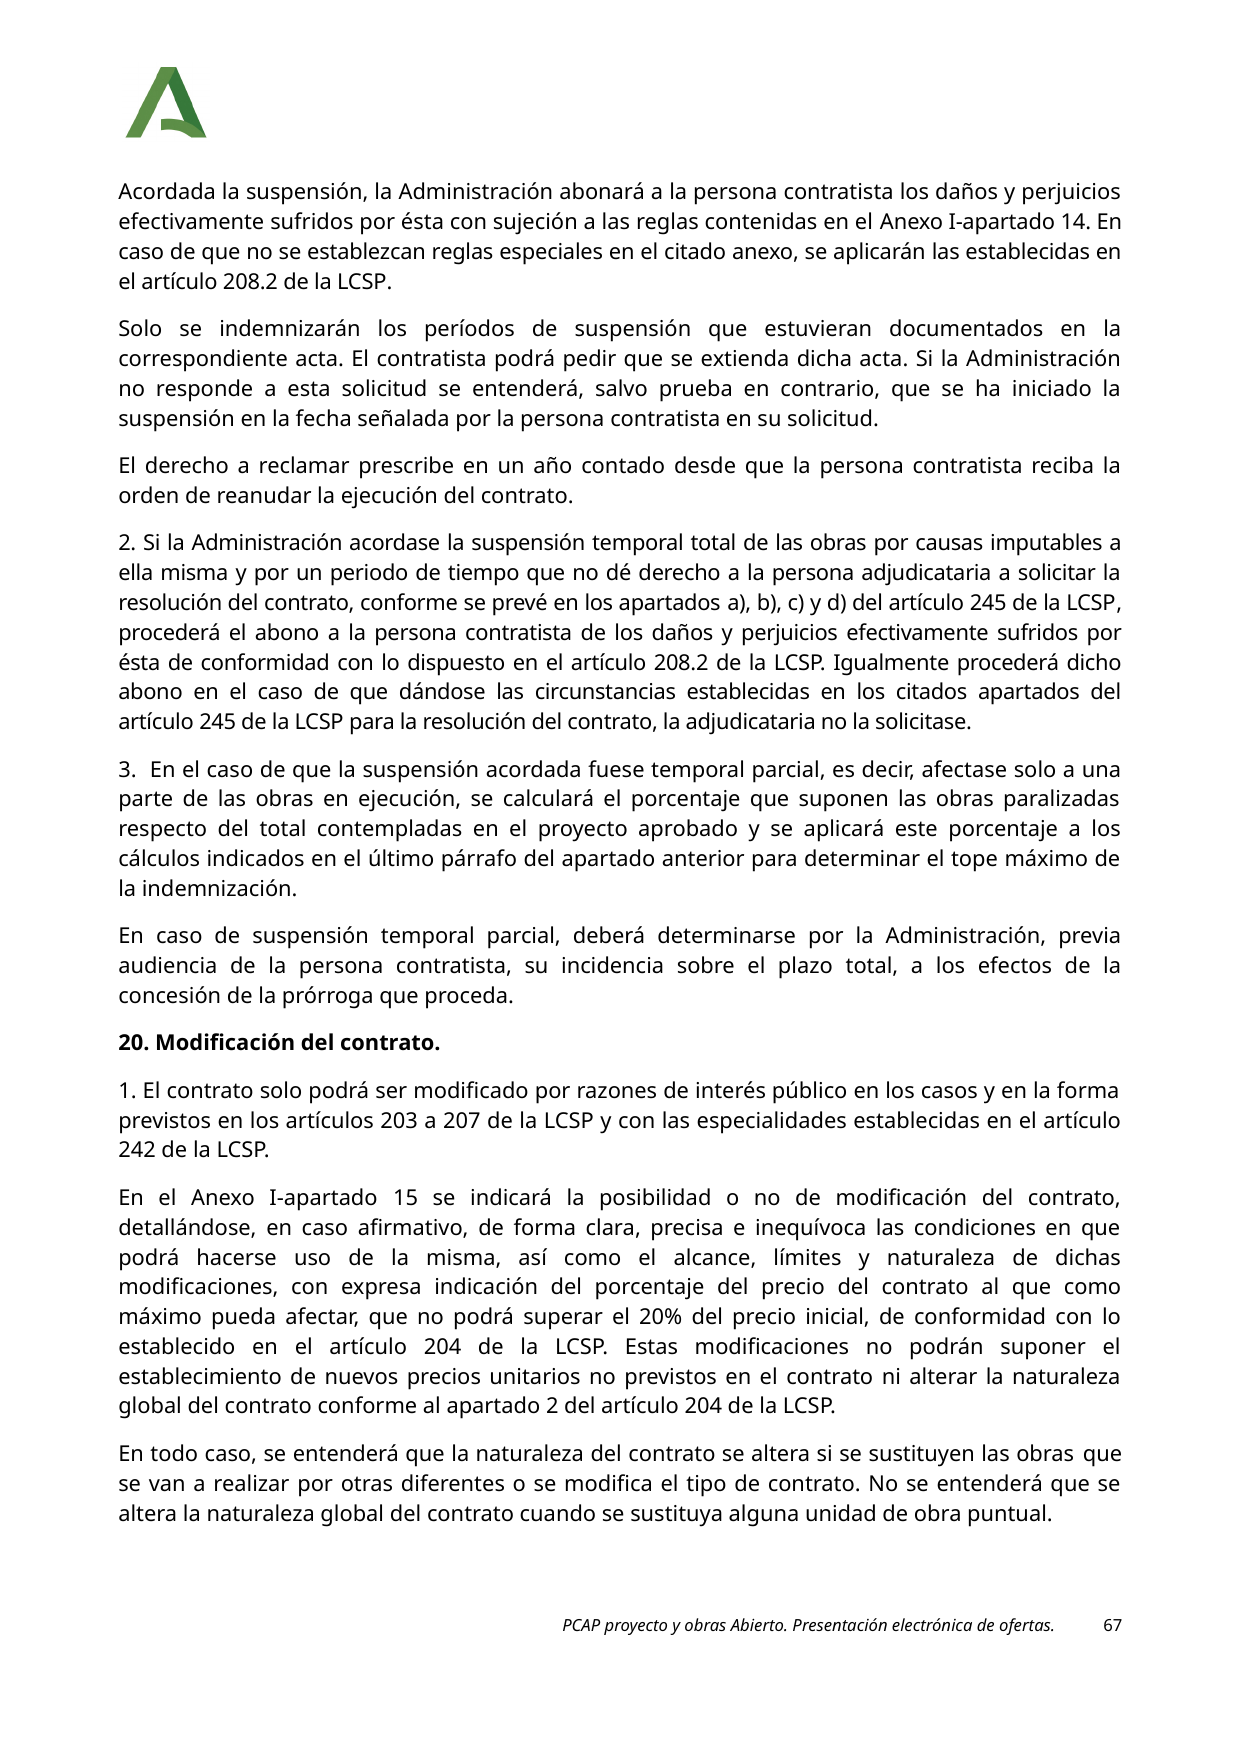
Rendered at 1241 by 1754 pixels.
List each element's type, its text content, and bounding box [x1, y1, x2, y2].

text 3. En el caso de que la suspensión acordada fuese temporal parcial, es decir, afectase solo a una parte de las obras en ejecución, se calculará el porcentaje que suponen las obras paralizadas respecto del total contempladas en el proyecto aprobado y se aplicará este porcentaje a los cálculos indicados en el último párrafo del apartado anterior para determinar el tope máximo de la indemnización. [118, 754, 1122, 903]
text En caso de suspensión temporal parcial, deberá determinarse por la Administración, previa audiencia de la persona contratista, su incidencia sobre el plazo total, a los efectos de la concesión de la prórroga que proceda. [118, 920, 1122, 1010]
text El derecho a reclamar prescribe en un año contado desde que la persona contratista reciba la orden de reanudar la ejecución del contrato. [118, 450, 1122, 510]
text 2. Si la Administración acordase la suspensión temporal total de las obras por causas imputables a ella misma y por un periodo de tiempo que no dé derecho a la persona adjudicataria a solicitar la resolución del contrato, conforme se prevé en los apartados a), b), c) y d) del artículo 245 de la LCSP, procederá el abono a la persona contratista de los daños y perjuicios efectivamente sufridos por ésta de conformidad con lo dispuesto en el artículo 208.2 de la LCSP. Igualmente procederá dicho abono en el caso de que dándose las circunstancias establecidas en los citados apartados del artículo 245 de la LCSP para la resolución del contrato, la adjudicataria no la solicitase. [118, 527, 1122, 736]
text En todo caso, se entenderá que la naturaleza del contrato se altera si se sustituyen las obras que se van a realizar por otras diferentes o se modifica el tipo de contrato. No se entenderá que se altera la naturaleza global del contrato cuando se sustituya alguna unidad de obra puntual. [118, 1438, 1122, 1527]
picture [121, 62, 210, 142]
text 1. El contrato solo podrá ser modificado por razones de interés público en los casos y en la forma previstos en los artículos 203 a 207 de la LCSP y con las especialidades establecidas en el artículo 242 de la LCSP. [118, 1075, 1122, 1164]
text Acordada la suspensión, la Administración abonará a la persona contratista los daños y perjuicios efectivamente sufridos por ésta con sujeción a las reglas contenidas en el Anexo I-apartado 14. En caso de que no se establezcan reglas especiales en el citado anexo, se aplicarán las establecidas en el artículo 208.2 de la LCSP. [118, 176, 1122, 296]
text En el Anexo I-apartado 15 se indicará la posibilidad o no de modificación del contrato, detallándose, en caso afirmativo, de forma clara, precisa e inequívoca las condiciones en que podrá hacerse uso de la misma, así como el alcance, límites y naturaleza de dichas modificaciones, con expresa indicación del porcentaje del precio del contrato al que como máximo pueda afectar, que no podrá superar el 20% del precio inicial, de conformidad con lo establecido en el artículo 204 de la LCSP. Estas modificaciones no podrán suponer el establecimiento de nuevos precios unitarios no previstos en el contrato ni alterar la naturaleza global del contrato conforme al apartado 2 del artículo 204 de la LCSP. [118, 1182, 1122, 1420]
text Solo se indemnizarán los períodos de suspensión que estuvieran documentados en la correspondiente acta. El contratista podrá pedir que se extienda dicha acta. Si la Administración no responde a esta solicitud se entenderá, salvo prueba en contrario, que se ha iniciado la suspensión en la fecha señalada por la persona contratista en su solicitud. [118, 313, 1122, 432]
subtitle 20. Modificación del contrato. [118, 1027, 1122, 1057]
